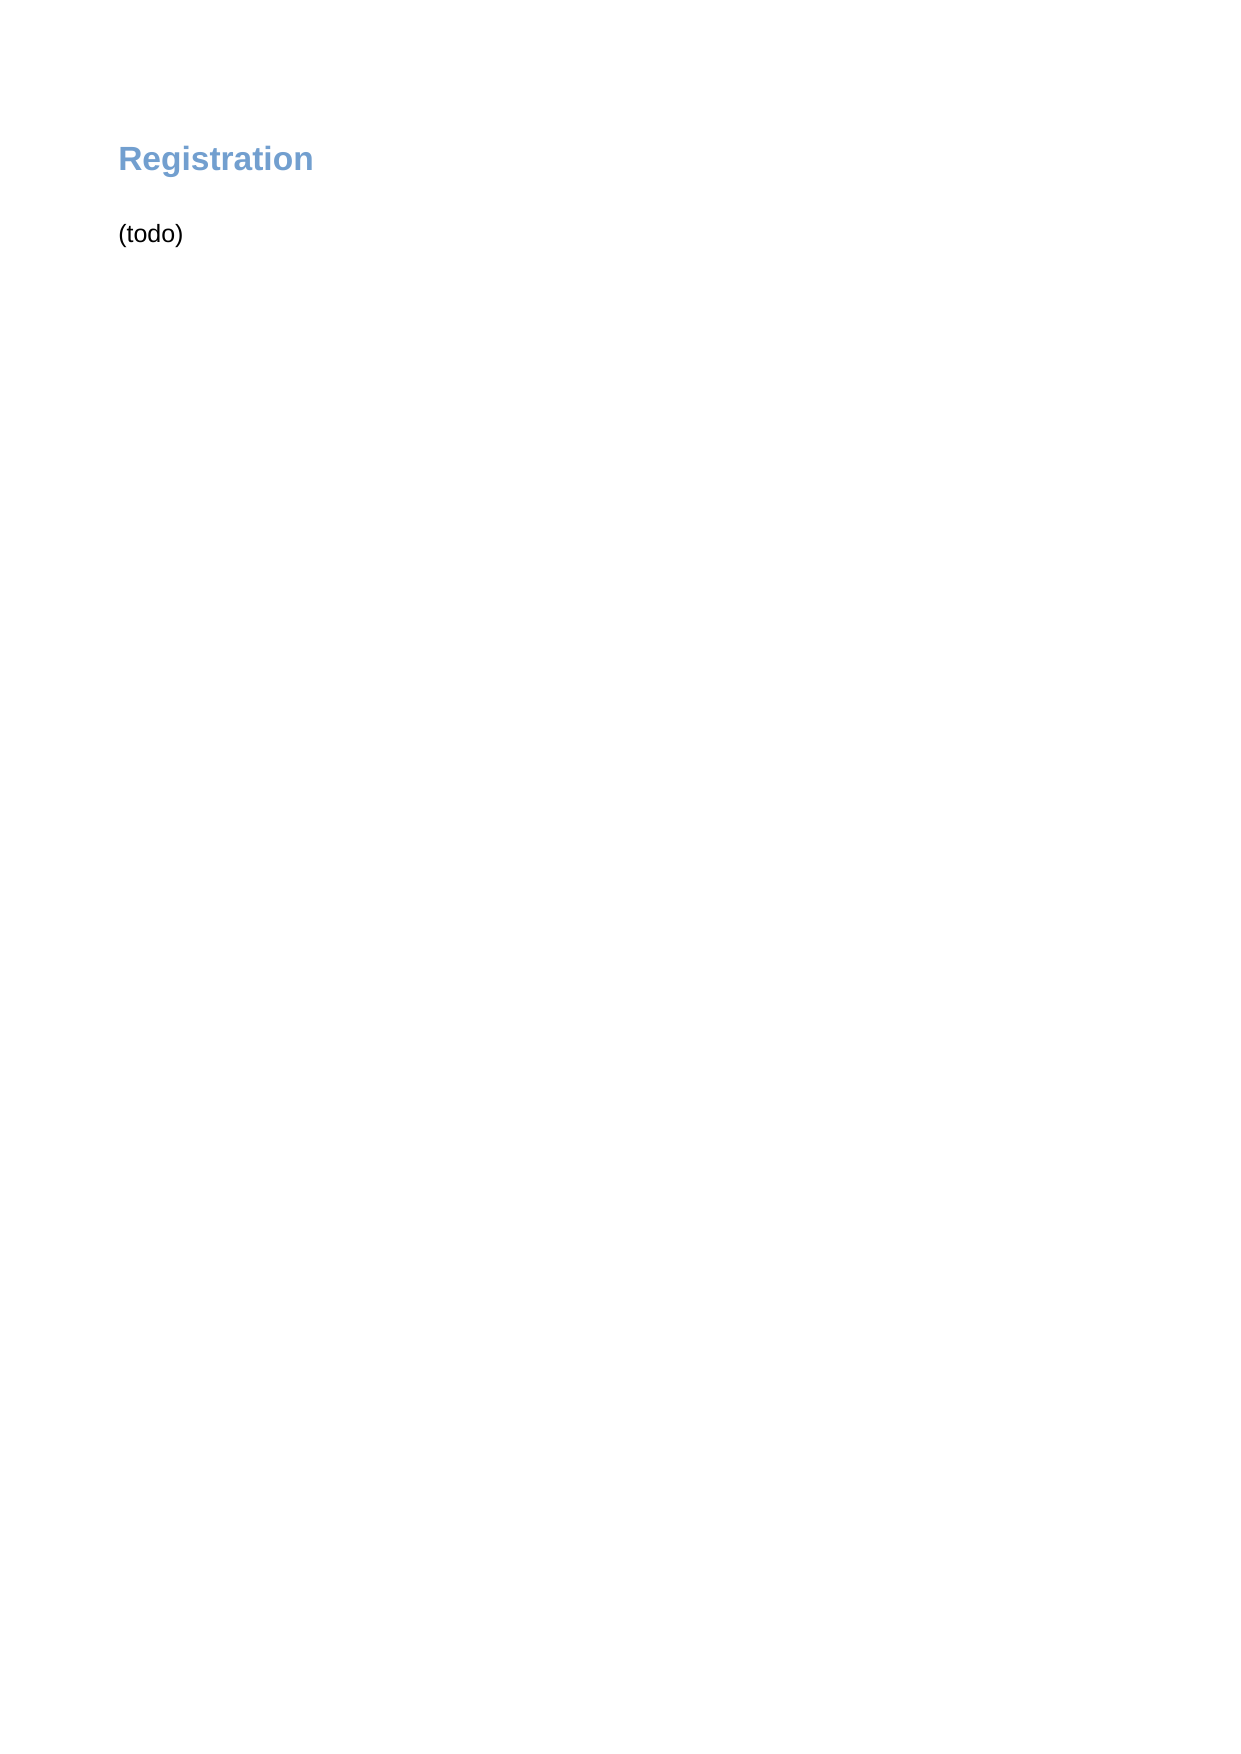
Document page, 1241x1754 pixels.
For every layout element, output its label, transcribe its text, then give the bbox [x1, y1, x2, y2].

text (todo) [118, 219, 1122, 248]
subtitle Registration [118, 139, 1122, 178]
